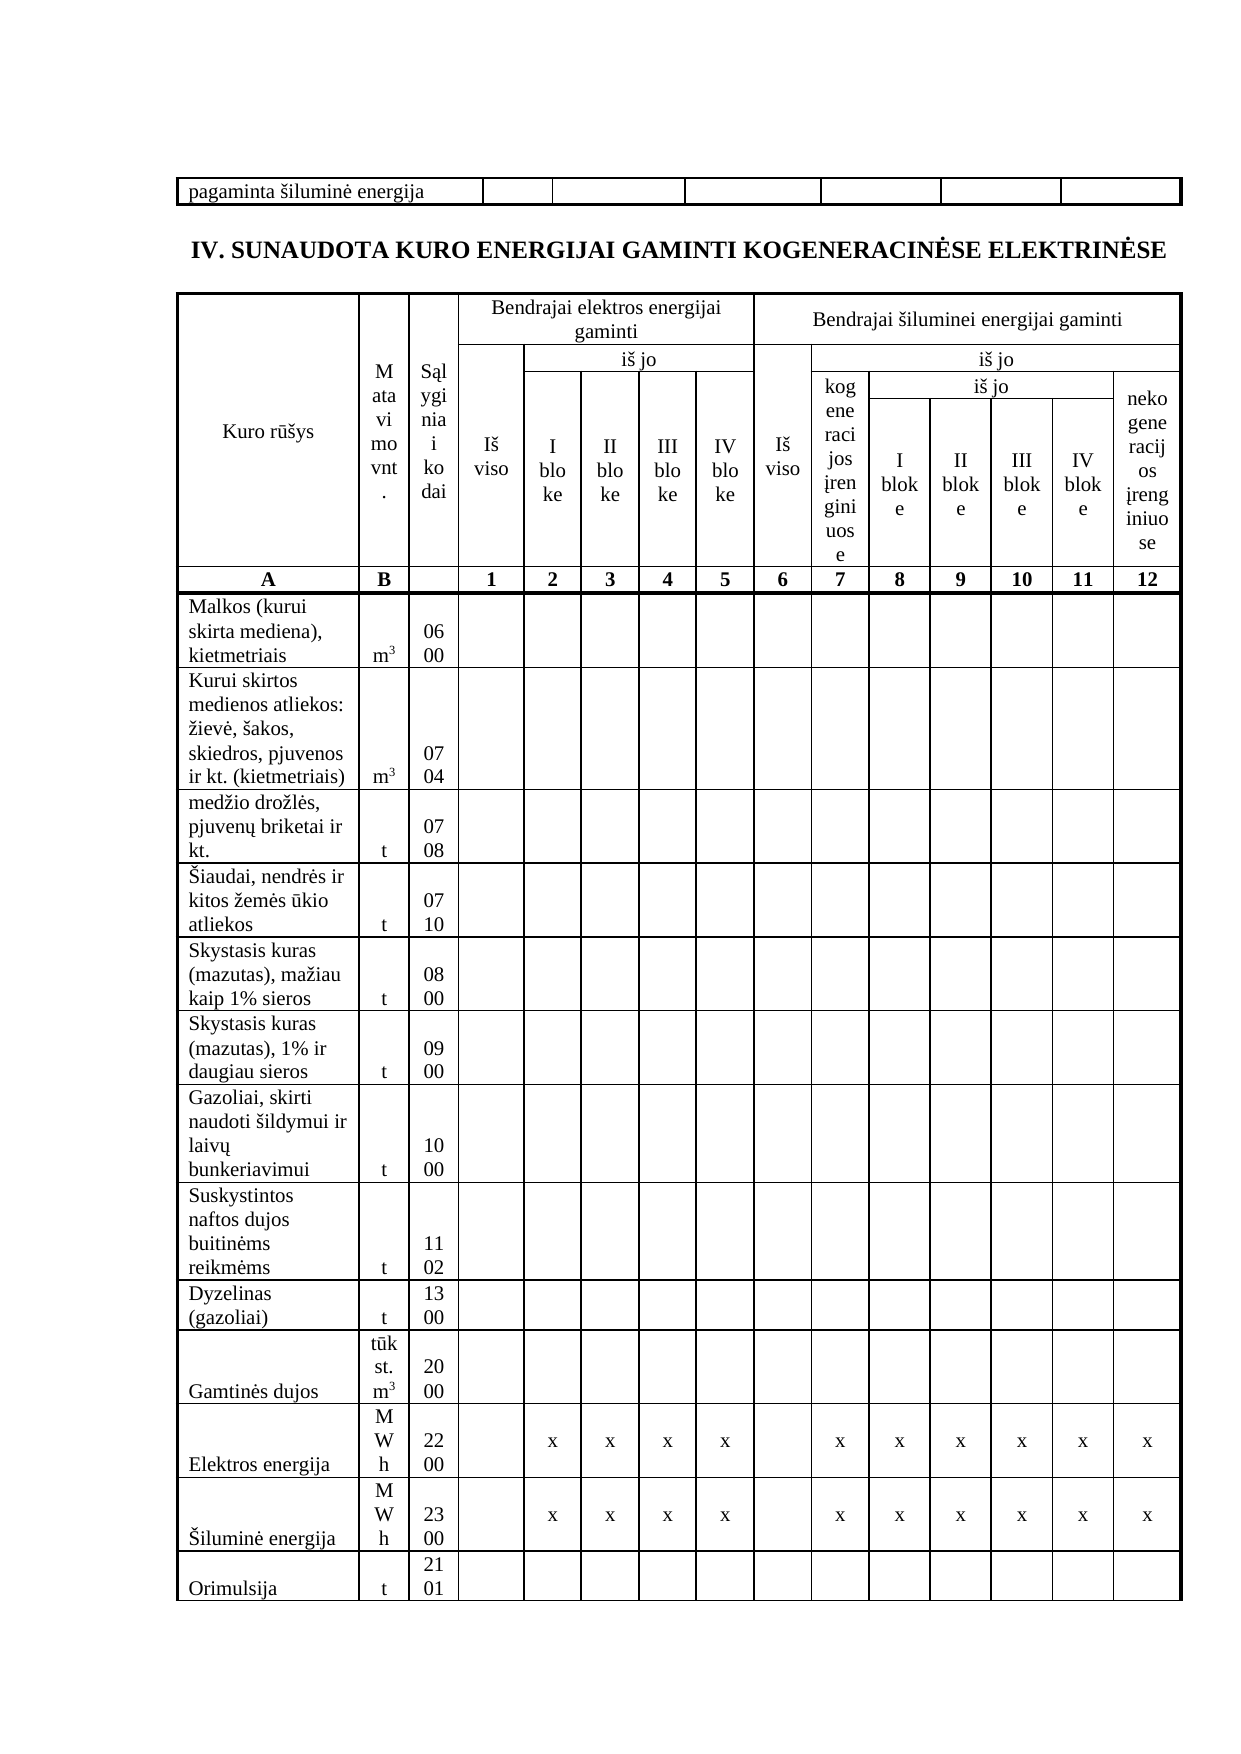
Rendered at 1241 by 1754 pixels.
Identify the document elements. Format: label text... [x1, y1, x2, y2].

table_cell [992, 1183, 1052, 1279]
table_cell x [992, 1404, 1052, 1476]
table_cell [931, 1085, 990, 1181]
table_cell x [812, 1404, 868, 1476]
table_cell MWh [360, 1478, 408, 1550]
table_cell Iš viso [459, 345, 523, 566]
table_cell 11 [1053, 567, 1113, 591]
table_cell [697, 1331, 753, 1403]
table_cell x [697, 1478, 753, 1550]
table_cell [582, 668, 638, 788]
table_cell [525, 1552, 580, 1600]
table_cell 0704 [410, 668, 458, 788]
table_cell [812, 864, 868, 936]
table_cell Šiluminė energija [179, 1478, 358, 1550]
table_cell [459, 938, 523, 1010]
table_cell 0900 [410, 1011, 458, 1083]
table_cell x [870, 1478, 929, 1550]
table_cell [1062, 179, 1179, 203]
table_cell 2 [525, 567, 580, 591]
table_cell [755, 1011, 811, 1083]
table_cell 4 [640, 567, 695, 591]
table_cell [992, 790, 1052, 862]
table_cell [1053, 1183, 1113, 1279]
table_cell 0710 [410, 864, 458, 936]
table_cell [992, 1281, 1052, 1329]
table_cell 5 [697, 567, 753, 591]
table_cell [1053, 864, 1113, 936]
table_cell IV bloke [1053, 399, 1113, 566]
table_cell Orimulsija [179, 1552, 358, 1600]
table_cell nekogeneracijos įrenginiuose [1114, 372, 1179, 566]
table_cell [1114, 668, 1179, 788]
table_cell [640, 1331, 695, 1403]
table_header Bendrajai elektros energijai gaminti [459, 295, 753, 343]
table_cell I bloke [870, 399, 929, 566]
table_cell [1114, 864, 1179, 936]
table_cell 7 [812, 567, 868, 591]
table_cell [1114, 1552, 1179, 1600]
table_cell Elektros energija [179, 1404, 358, 1476]
table_cell t [360, 864, 408, 936]
table_cell [1053, 1011, 1113, 1083]
table_cell [697, 1011, 753, 1083]
table_cell [459, 864, 523, 936]
table_cell x [812, 1478, 868, 1550]
table_cell x [931, 1404, 990, 1476]
table_cell [640, 1011, 695, 1083]
table_cell 8 [870, 567, 929, 591]
table_cell [525, 1331, 580, 1403]
table_cell [1114, 1331, 1179, 1403]
table_cell 10 [992, 567, 1052, 591]
table_cell x [931, 1478, 990, 1550]
table_cell kogeneracijos įrenginiuose [812, 372, 868, 566]
table_cell [812, 1552, 868, 1600]
table_cell [870, 1183, 929, 1279]
table_cell [755, 1331, 811, 1403]
table_cell [1053, 595, 1113, 667]
table_cell Šiaudai, nendrės ir kitos žemės ūkio atliekos [179, 864, 358, 936]
table_cell I bloke [525, 372, 580, 566]
table_cell [992, 1331, 1052, 1403]
table_cell [525, 1183, 580, 1279]
table_cell [755, 1478, 811, 1550]
table_cell 1 [459, 567, 523, 591]
table_cell [459, 1331, 523, 1403]
table_cell [640, 1085, 695, 1181]
table_cell pagaminta šiluminė energija [179, 179, 482, 203]
table_cell [1114, 1183, 1179, 1279]
table_cell [812, 595, 868, 667]
table_cell iš jo [525, 345, 753, 371]
table_cell [812, 1011, 868, 1083]
table_cell 6 [755, 567, 811, 591]
table_cell Skystasis kuras (mazutas), mažiau kaip 1% sieros [179, 938, 358, 1010]
table_cell [697, 1281, 753, 1329]
table_cell [582, 1552, 638, 1600]
table_cell [812, 1183, 868, 1279]
table_cell [755, 864, 811, 936]
table_cell [410, 567, 458, 591]
table_cell 0708 [410, 790, 458, 862]
table_cell [640, 1183, 695, 1279]
table_cell [812, 938, 868, 1010]
table_cell [931, 1331, 990, 1403]
table_cell Skystasis kuras (mazutas), 1% ir daugiau sieros [179, 1011, 358, 1083]
table_cell x [1053, 1404, 1113, 1476]
table_cell [755, 1085, 811, 1181]
table_cell [1053, 1085, 1113, 1181]
table_cell t [360, 938, 408, 1010]
table_cell x [1114, 1404, 1179, 1476]
table_cell tūkst. m3 [360, 1331, 408, 1403]
table_cell [812, 1331, 868, 1403]
table_cell 1000 [410, 1085, 458, 1181]
table_cell [697, 864, 753, 936]
table_cell [1114, 938, 1179, 1010]
table_cell [931, 1552, 990, 1600]
table_cell [1114, 1011, 1179, 1083]
table_cell [640, 790, 695, 862]
table_cell Suskystintos naftos dujos buitinėms reikmėms [179, 1183, 358, 1279]
table_cell [582, 1281, 638, 1329]
table_cell [640, 595, 695, 667]
table_cell III bloke [992, 399, 1052, 566]
table_cell [484, 179, 552, 203]
table_cell Gamtinės dujos [179, 1331, 358, 1403]
table_cell x [640, 1478, 695, 1550]
table_cell Gazoliai, skirti naudoti šildymui ir laivų bunkeriavimui [179, 1085, 358, 1181]
table_cell [525, 595, 580, 667]
table_cell 0600 [410, 595, 458, 667]
table_cell [459, 1281, 523, 1329]
table_cell [1053, 1281, 1113, 1329]
table_cell 2101 [410, 1552, 458, 1600]
table_cell [459, 790, 523, 862]
table_cell [697, 595, 753, 667]
table_cell [822, 179, 940, 203]
table_cell 3 [582, 567, 638, 591]
table_cell t [360, 1011, 408, 1083]
table_cell II bloke [931, 399, 990, 566]
table_cell [812, 790, 868, 862]
table_cell [582, 1331, 638, 1403]
table_cell [755, 595, 811, 667]
table_cell 2200 [410, 1404, 458, 1476]
table_cell iš jo [870, 372, 1113, 398]
table_cell [640, 668, 695, 788]
table_cell [1114, 790, 1179, 862]
table_cell MWh [360, 1404, 408, 1476]
table_cell [992, 864, 1052, 936]
table_cell [582, 1011, 638, 1083]
table_cell [942, 179, 1060, 203]
table_cell [640, 1552, 695, 1600]
table_cell [1053, 1331, 1113, 1403]
table_cell t [360, 790, 408, 862]
table_cell x [582, 1478, 638, 1550]
table_cell Dyzelinas (gazoliai) [179, 1281, 358, 1329]
table_cell [525, 1085, 580, 1181]
table_cell [755, 1404, 811, 1476]
table_header Sąlyginiai kodai [410, 295, 458, 566]
table_cell m3 [360, 595, 408, 667]
table_cell Malkos (kurui skirta mediena), kietmetriais [179, 595, 358, 667]
table_cell [931, 595, 990, 667]
table_cell [640, 938, 695, 1010]
table_cell [870, 938, 929, 1010]
table_cell x [525, 1478, 580, 1550]
table_cell [812, 1281, 868, 1329]
table_cell [582, 938, 638, 1010]
table_cell [931, 938, 990, 1010]
table_cell x [640, 1404, 695, 1476]
table_cell [525, 1281, 580, 1329]
table_cell 1102 [410, 1183, 458, 1279]
table_cell [640, 1281, 695, 1329]
table_cell [755, 668, 811, 788]
table_cell II bloke [582, 372, 638, 566]
table_cell x [1053, 1478, 1113, 1550]
table_cell [931, 1281, 990, 1329]
table_cell [459, 1085, 523, 1181]
table_cell [992, 595, 1052, 667]
table_cell [697, 1085, 753, 1181]
table_cell [870, 1552, 929, 1600]
table_cell [459, 1011, 523, 1083]
table_cell [697, 790, 753, 862]
table_cell [812, 668, 868, 788]
table_cell x [870, 1404, 929, 1476]
table_cell [582, 1085, 638, 1181]
table_cell Iš viso [755, 345, 811, 566]
table_cell t [360, 1183, 408, 1279]
table_cell [992, 938, 1052, 1010]
table_cell [931, 1183, 990, 1279]
table_cell [459, 1183, 523, 1279]
table_cell [870, 1331, 929, 1403]
table_cell [640, 864, 695, 936]
table_cell [459, 1404, 523, 1476]
table_cell [525, 668, 580, 788]
table_cell [582, 864, 638, 936]
table_cell [870, 668, 929, 788]
table_cell x [697, 1404, 753, 1476]
table_cell m3 [360, 668, 408, 788]
table_cell A [179, 567, 358, 591]
table_cell [1114, 595, 1179, 667]
table_cell x [992, 1478, 1052, 1550]
table_cell [931, 790, 990, 862]
table_cell [870, 1085, 929, 1181]
table_cell [1114, 1085, 1179, 1181]
table_cell [755, 938, 811, 1010]
table_cell [697, 668, 753, 788]
table_cell [553, 179, 684, 203]
table_cell [459, 668, 523, 788]
table_cell [992, 1011, 1052, 1083]
table_cell x [525, 1404, 580, 1476]
table_cell III bloke [640, 372, 695, 566]
table_cell [697, 1552, 753, 1600]
table_cell x [1114, 1478, 1179, 1550]
table_cell [459, 595, 523, 667]
table_cell B [360, 567, 408, 591]
table_cell [812, 1085, 868, 1181]
table_cell [755, 1552, 811, 1600]
table_cell [992, 1085, 1052, 1181]
table_cell [582, 1183, 638, 1279]
table_cell [459, 1478, 523, 1550]
table_cell [755, 1183, 811, 1279]
table_cell [1053, 790, 1113, 862]
table_cell [1114, 1281, 1179, 1329]
table_cell t [360, 1552, 408, 1600]
table_cell [1053, 668, 1113, 788]
table_cell 0800 [410, 938, 458, 1010]
table_header Bendrajai šiluminei energijai gaminti [755, 295, 1179, 343]
table_cell [525, 938, 580, 1010]
table_cell 2000 [410, 1331, 458, 1403]
table_cell 2300 [410, 1478, 458, 1550]
text IV. SUNAUDOTA KURO ENERGIJAI GAMINTI KOGENERACINĖSE ELEKTRINĖSE [177, 235, 1181, 263]
table_cell [870, 595, 929, 667]
table_cell IV bloke [697, 372, 753, 566]
table_cell [931, 668, 990, 788]
table_cell [755, 1281, 811, 1329]
table_cell [697, 938, 753, 1010]
table_cell iš jo [812, 345, 1179, 371]
table_cell [1053, 1552, 1113, 1600]
table_cell [1053, 938, 1113, 1010]
table_cell [870, 790, 929, 862]
table_cell 9 [931, 567, 990, 591]
table_cell [870, 864, 929, 936]
table_cell [931, 1011, 990, 1083]
table_cell t [360, 1085, 408, 1181]
table_cell 1300 [410, 1281, 458, 1329]
table_cell Kurui skirtos medienos atliekos: žievė, šakos, skiedros, pjuvenos ir kt. (kietmetriais) [179, 668, 358, 788]
table_cell [525, 790, 580, 862]
table_cell t [360, 1281, 408, 1329]
table_header Matavimo vnt. [360, 295, 408, 566]
table_cell [686, 179, 820, 203]
table_cell [755, 790, 811, 862]
table_cell [525, 864, 580, 936]
table_cell [992, 1552, 1052, 1600]
table_cell [870, 1011, 929, 1083]
table_cell [697, 1183, 753, 1279]
table_cell x [582, 1404, 638, 1476]
table_cell medžio drožlės, pjuvenų briketai ir kt. [179, 790, 358, 862]
table_cell [582, 790, 638, 862]
table_cell [582, 595, 638, 667]
table_cell [931, 864, 990, 936]
table_cell [459, 1552, 523, 1600]
table_cell [870, 1281, 929, 1329]
table_cell [525, 1011, 580, 1083]
table_cell 12 [1114, 567, 1179, 591]
table_header Kuro rūšys [179, 295, 358, 566]
table_cell [992, 668, 1052, 788]
